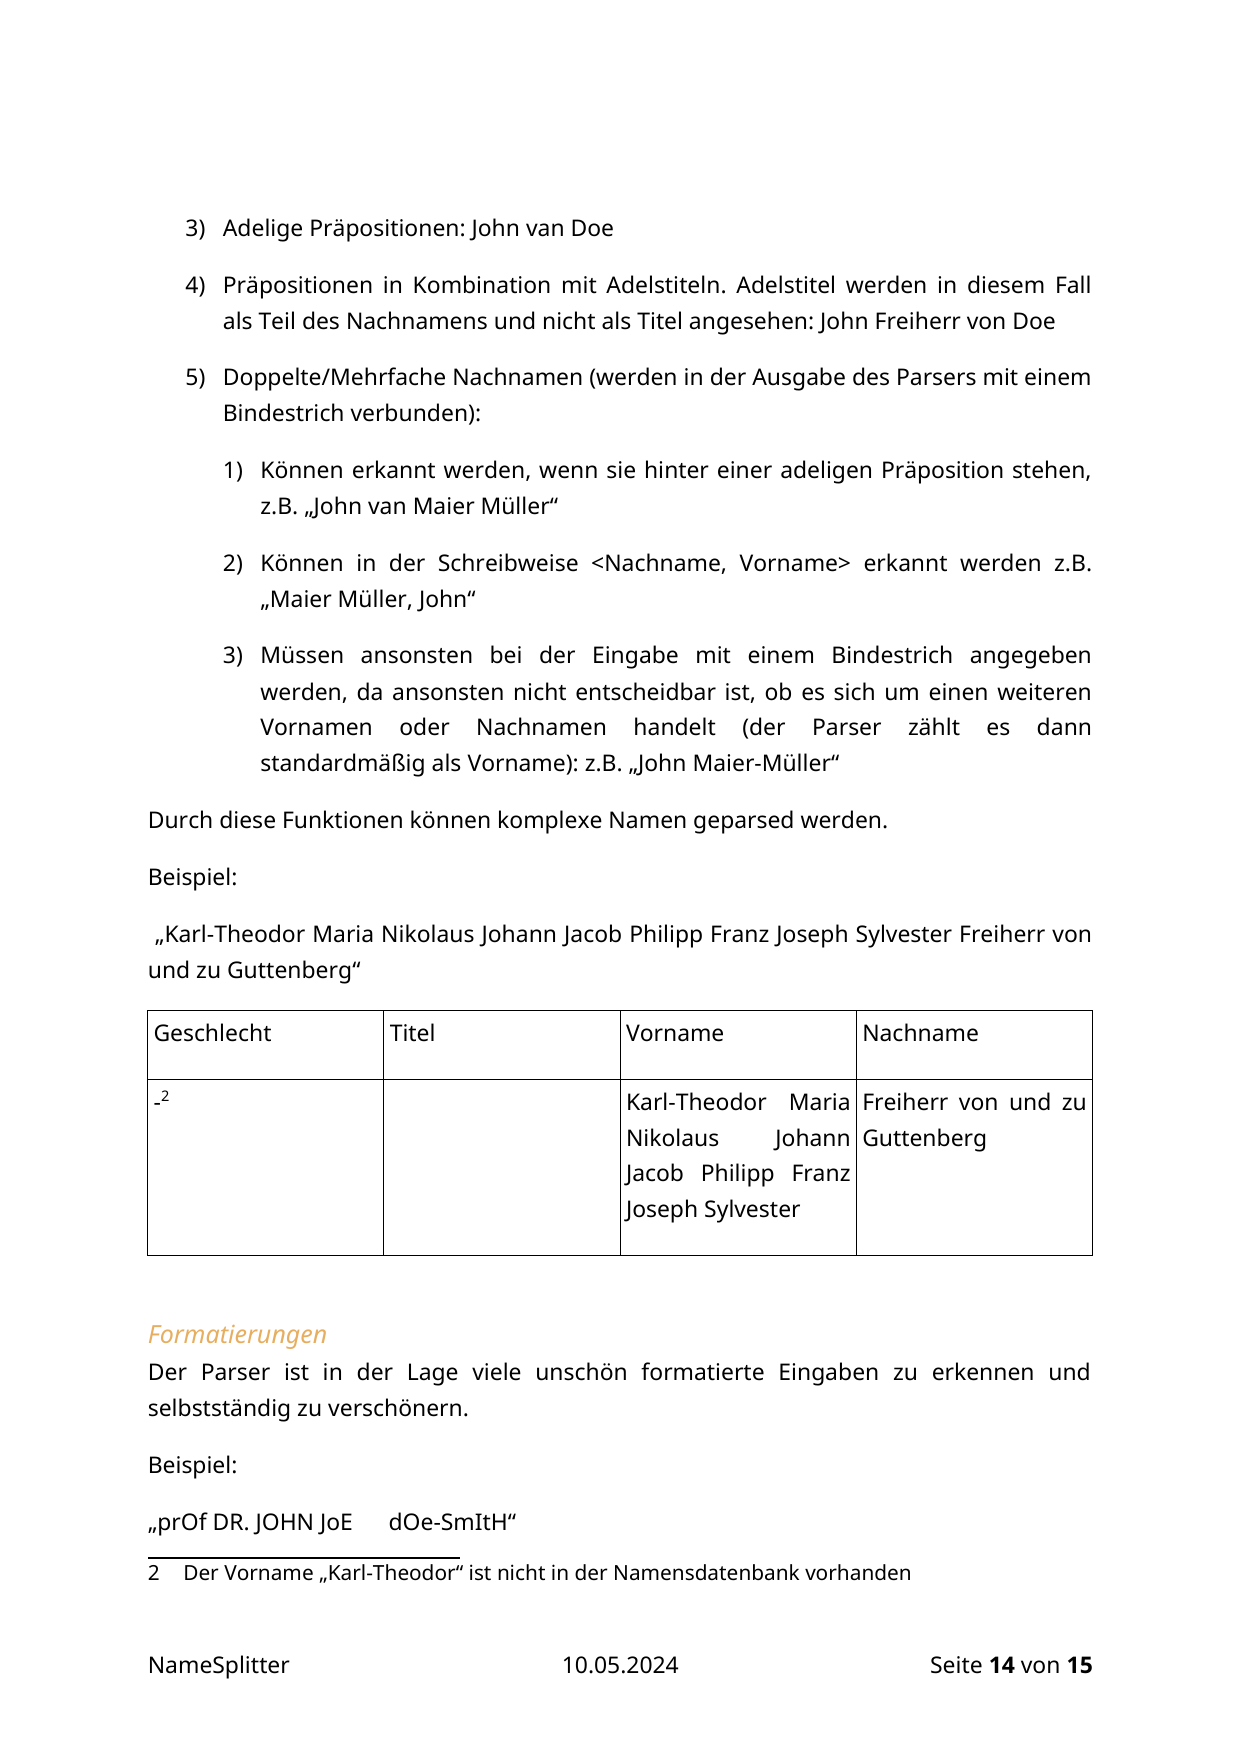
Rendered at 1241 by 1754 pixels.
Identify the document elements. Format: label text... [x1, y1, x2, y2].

list Doppelte/Mehrfache Nachnamen (werden in der Ausgabe des Parsers mit einem Bindestrich verbunden): [185, 361, 1093, 428]
text Beispiel: [148, 1449, 1093, 1480]
table_header Nachname [857, 1011, 1092, 1079]
text Durch diese Funktionen können komplexe Namen geparsed werden. [148, 804, 1093, 835]
table_cell Freiherr von und zu Guttenberg [857, 1080, 1092, 1255]
list Können erkannt werden, wenn sie hinter einer adeligen Präposition stehen, z.B. „John van Maier Müller“ [223, 454, 1093, 521]
subtitle Formatierungen [148, 1317, 1093, 1351]
text Der Parser ist in der Lage viele unschön formatierte Eingaben zu erkennen und selbstständig zu verschönern. [148, 1356, 1093, 1423]
list Müssen ansonsten bei der Eingabe mit einem Bindestrich angegeben werden, da ansonsten nicht entscheidbar ist, ob es sich um einen weiteren Vornamen oder Nachnamen handelt (der Parser zählt es dann standardmäßig als Vorname): z.B. „John Maier-Müller“ [223, 639, 1093, 778]
text Beispiel: [148, 861, 1093, 892]
table_header Vorname [621, 1011, 856, 1079]
list Adelige Präpositionen: John van Doe [185, 212, 1093, 243]
table_cell - [148, 1080, 383, 1255]
list Können in der Schreibweise <Nachname, Vorname> erkannt werden z.B. „Maier Müller, John“ [223, 547, 1093, 614]
table_header Geschlecht [148, 1011, 383, 1079]
text „prOf DR. JOHN JoE dOe-SmItH“ [148, 1506, 1093, 1537]
table_cell [384, 1080, 620, 1255]
text „Karl-Theodor Maria Nikolaus Johann Jacob Philipp Franz Joseph Sylvester Freiherr von und zu Guttenberg“ [148, 918, 1093, 985]
table_cell Karl-Theodor Maria Nikolaus Johann Jacob Philipp Franz Joseph Sylvester [621, 1080, 856, 1255]
list Präpositionen in Kombination mit Adelstiteln. Adelstitel werden in diesem Fall als Teil des Nachnamens und nicht als Titel angesehen: John Freiherr von Doe [185, 269, 1093, 336]
table_header Titel [384, 1011, 620, 1079]
